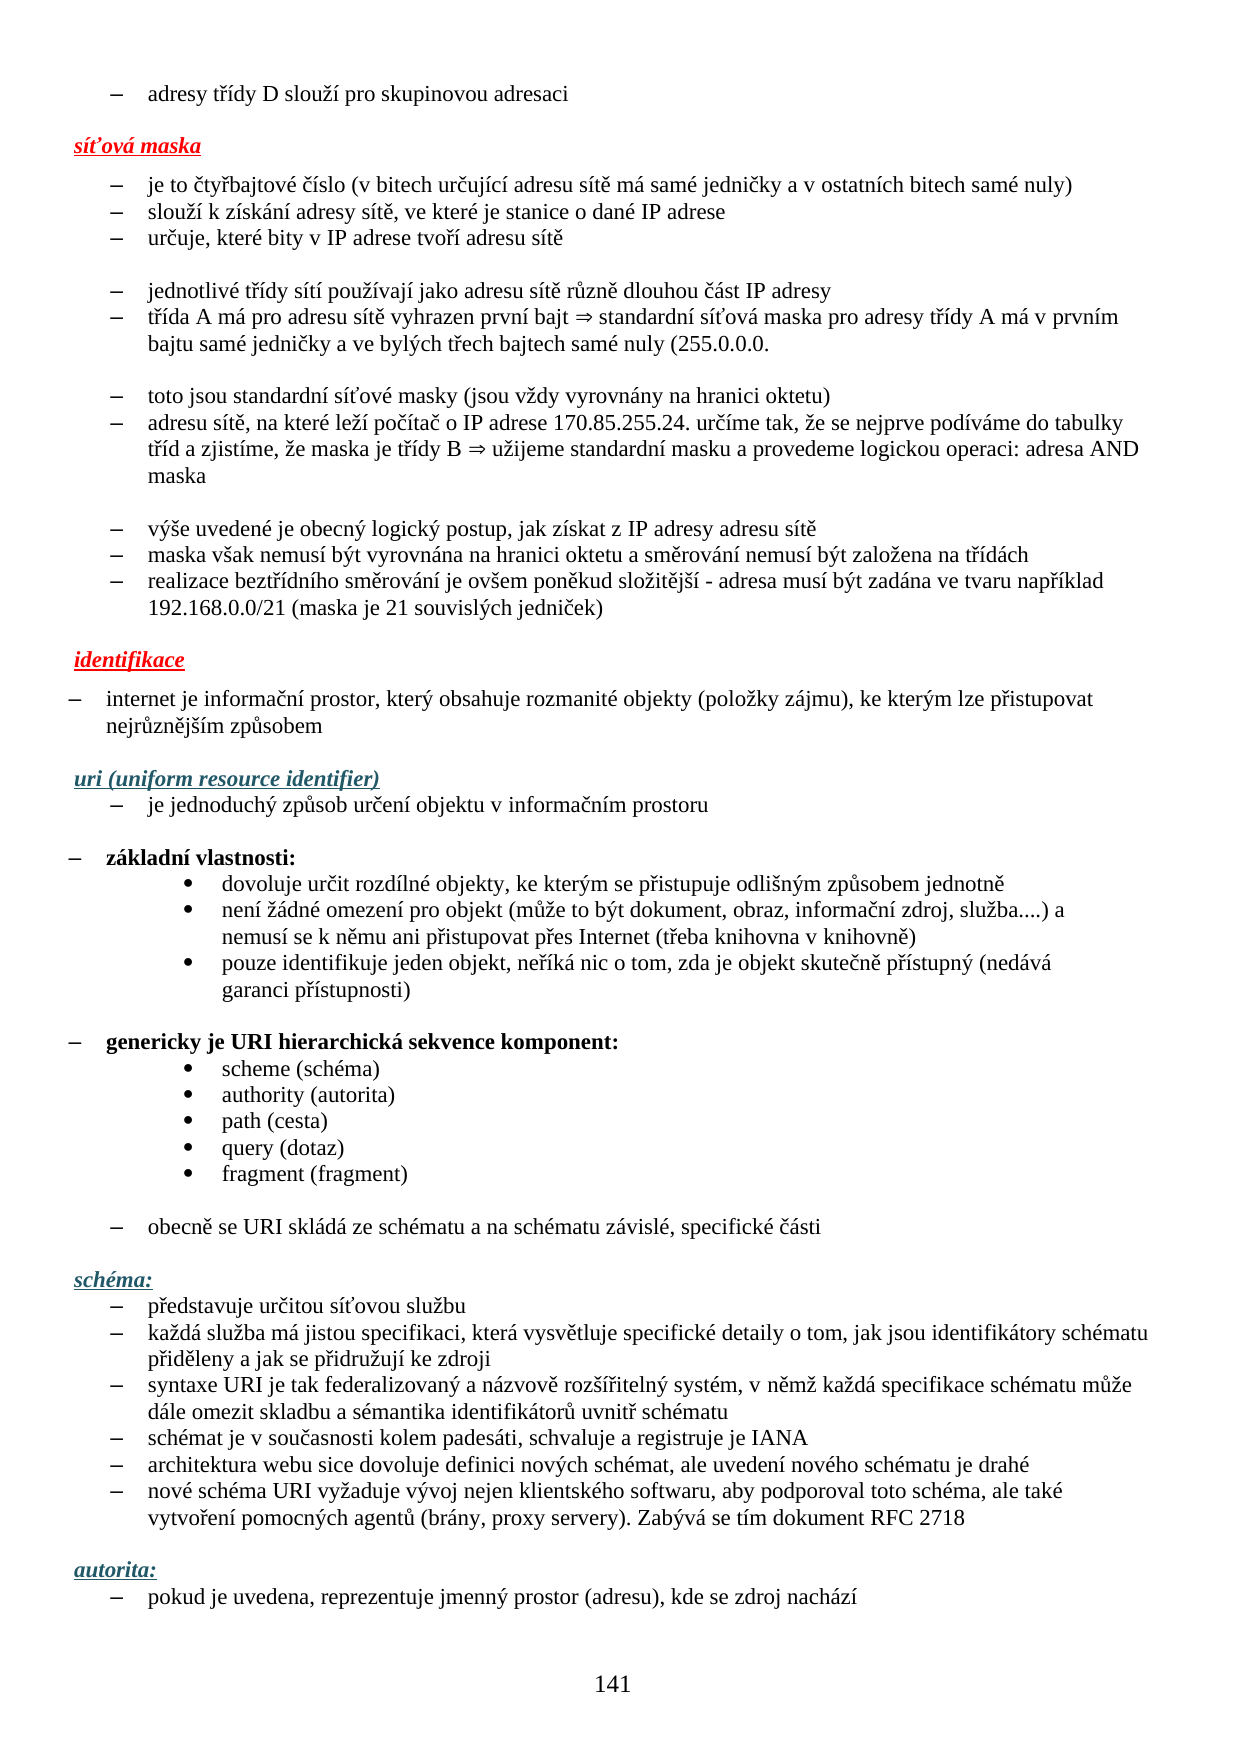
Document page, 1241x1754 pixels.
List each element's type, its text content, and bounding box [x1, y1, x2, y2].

list query (dotaz) [184, 1134, 1093, 1160]
list výše uvedené je obecný logický postup, jak získat z IP adresy adresu sítě [110, 514, 1151, 541]
list syntaxe URI je tak federalizovaný a názvově rozšířitelný systém, v němž každá specifikace schématu může dále omezit skladbu a sémantika identifikátorů uvnitř schématu [110, 1371, 1151, 1424]
list slouží k získání adresy sítě, ve které je stanice o dané IP adrese [110, 198, 1151, 224]
text síťová maska [74, 132, 1151, 159]
list internet je informační prostor, který obsahuje rozmanité objekty (položky zájmu), ke kterým lze přistupovat nejrůznějším způsobem [90, 685, 1151, 738]
list každá služba má jistou specifikaci, která vysvětluje specifické detaily o tom, jak jsou identifikátory schématu přiděleny a jak se přidružují ke zdroji [110, 1318, 1151, 1371]
list obecně se URI skládá ze schématu a na schématu závislé, specifické části [110, 1213, 1151, 1239]
list představuje určitou síťovou službu [110, 1292, 1151, 1318]
list adresu sítě, na které leží počítač o IP adrese 170.85.255.24. určíme tak, že se nejprve podíváme do tabulky tříd a zjistíme, že maska je třídy B  užijeme standardní masku a provedeme logickou operaci: adresa AND maska [110, 409, 1151, 488]
list určuje, které bity v IP adrese tvoří adresu sítě [110, 224, 1151, 251]
list architektura webu sice dovoluje definici nových schémat, ale uvedení nového schématu je drahé [110, 1451, 1151, 1477]
list adresy třídy D slouží pro skupinovou adresaci [110, 79, 1151, 106]
text identifikace [74, 647, 1151, 673]
list path (cesta) [184, 1107, 1093, 1134]
list je jednoduchý způsob určení objektu v informačním prostoru [110, 791, 1151, 817]
list pouze identifikuje jeden objekt, neříká nic o tom, zda je objekt skutečně přístupný (nedává garanci přístupnosti) [184, 949, 1093, 1002]
list třída A má pro adresu sítě vyhrazen první bajt  standardní síťová maska pro adresy třídy A má v prvním bajtu samé jedničky a ve bylých třech bajtech samé nuly (255.0.0.0. [110, 303, 1151, 356]
text autorita: [74, 1556, 1151, 1583]
list je to čtyřbajtové číslo (v bitech určující adresu sítě má samé jedničky a v ostatních bitech samé nuly) [110, 171, 1151, 198]
list nové schéma URI vyžaduje vývoj nejen klientského softwaru, aby podporoval toto schéma, ale také vytvoření pomocných agentů (brány, proxy servery). Zabývá se tím dokument RFC 2718 [110, 1477, 1151, 1530]
list jednotlivé třídy sítí používají jako adresu sítě různě dlouhou část IP adresy [110, 277, 1151, 303]
list schémat je v současnosti kolem padesáti, schvaluje a registruje je IANA [110, 1424, 1151, 1451]
text schéma: [74, 1266, 1151, 1292]
list pokud je uvedena, reprezentuje jmenný prostor (adresu), kde se zdroj nachází [110, 1583, 1151, 1609]
list není žádné omezení pro objekt (může to být dokument, obraz, informační zdroj, služba....) a nemusí se k němu ani přistupovat přes Internet (třeba knihovna v knihovně) [184, 897, 1093, 949]
list scheme (schéma) [184, 1055, 1093, 1081]
list dovoluje určit rozdílné objekty, ke kterým se přistupuje odlišným způsobem jednotně [184, 870, 1093, 897]
text uri (uniform resource identifier) [74, 764, 1151, 791]
list fragment (fragment) [184, 1160, 1093, 1187]
list toto jsou standardní síťové masky (jsou vždy vyrovnány na hranici oktetu) [110, 382, 1151, 409]
list genericky je URI hierarchická sekvence komponent: [90, 1028, 1151, 1055]
list authority (autorita) [184, 1081, 1093, 1107]
list základní vlastnosti: [90, 844, 1151, 870]
list realizace beztřídního směrování je ovšem poněkud složitější - adresa musí být zadána ve tvaru například 192.168.0.0/21 (maska je 21 souvislých jedniček) [110, 567, 1151, 620]
list maska však nemusí být vyrovnána na hranici oktetu a směrování nemusí být založena na třídách [110, 541, 1151, 567]
